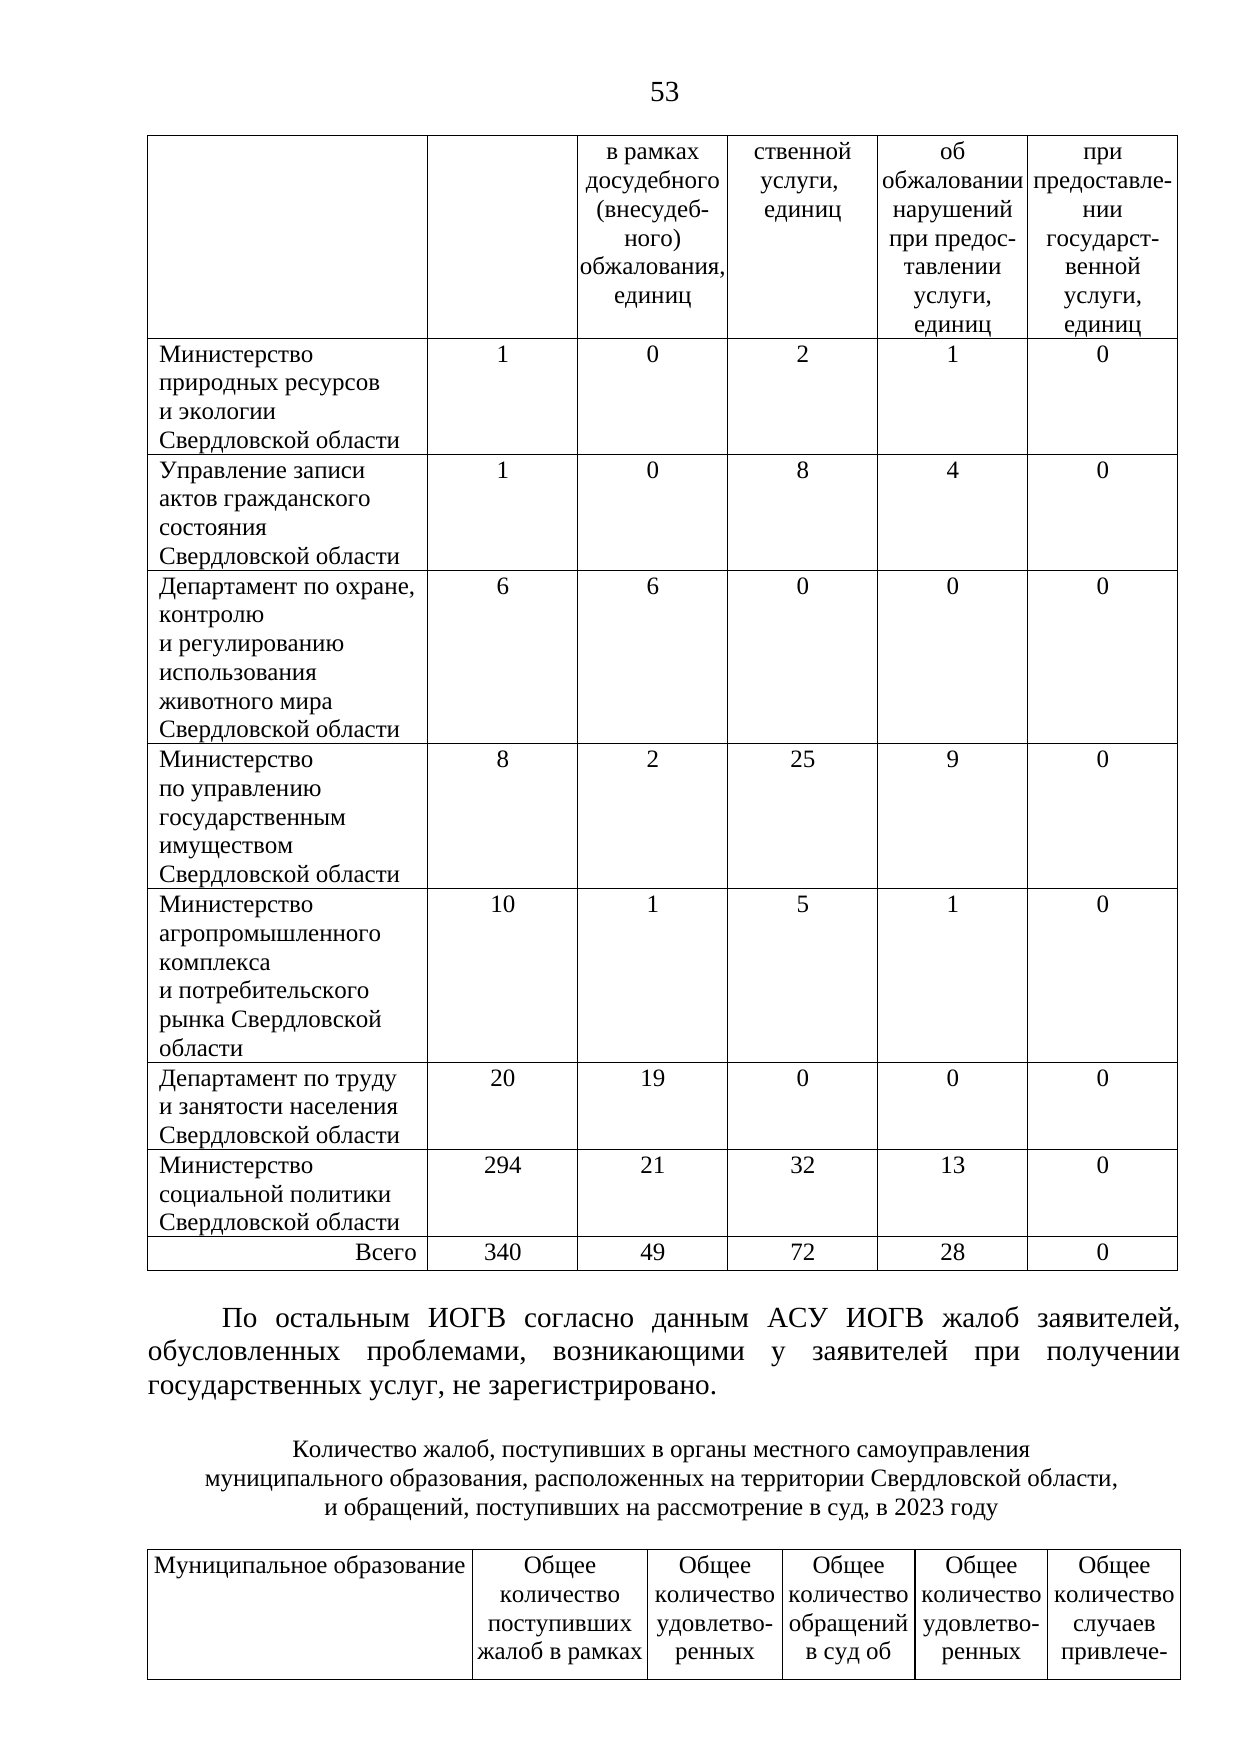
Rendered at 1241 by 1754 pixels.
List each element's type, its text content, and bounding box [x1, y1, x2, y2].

table_cell 4 [878, 455, 1027, 570]
table_cell Департамент по охране, контролю и регулированию использования животного мира Свердловской области [148, 571, 427, 743]
table_cell 0 [578, 339, 727, 454]
table_cell 0 [1028, 339, 1177, 454]
table_cell 8 [428, 744, 577, 888]
table_cell 0 [1028, 455, 1177, 570]
table_cell Всего [148, 1237, 427, 1270]
table_cell Министерство по управлению государственным имуществом Свердловской области [148, 744, 427, 888]
table_cell 25 [728, 744, 877, 888]
table_header [148, 136, 427, 338]
table_cell 0 [1028, 744, 1177, 888]
table_cell 6 [428, 571, 577, 743]
table_cell 1 [428, 339, 577, 454]
text По остальным ИОГВ согласно данным АСУ ИОГВ жалоб заявителей, обусловленных проблемами, возникающими у заявителей при получении государственных услуг, не зарегистрировано. [148, 1300, 1181, 1401]
table_cell 1 [578, 889, 727, 1062]
table_cell 5 [728, 889, 877, 1062]
table_cell Министерство социальной политики Свердловской области [148, 1150, 427, 1236]
table_cell Министерство агропромышленного комплекса и потребительского рынка Свердловской области [148, 889, 427, 1062]
table_cell 0 [728, 571, 877, 743]
table_header Общее количество удовлетво-ренных [916, 1550, 1047, 1679]
table_cell 0 [1028, 1063, 1177, 1149]
table_cell 0 [1028, 571, 1177, 743]
table_cell 13 [878, 1150, 1027, 1236]
table_cell 0 [728, 1063, 877, 1149]
table_cell 19 [578, 1063, 727, 1149]
table_header ственной услуги, единиц [728, 136, 877, 338]
table_cell 1 [878, 339, 1027, 454]
table_header Общее количество обращений в суд об [783, 1550, 914, 1679]
table_cell 0 [1028, 1150, 1177, 1236]
table_header Общее количество удовлетво-ренных [648, 1550, 782, 1679]
table_header в рамках досудебного (внесудеб-ного) обжалования, единиц [578, 136, 727, 338]
table_header об обжаловании нарушений при предос-тавлении услуги, единиц [878, 136, 1027, 338]
table_cell 8 [728, 455, 877, 570]
table_cell 0 [1028, 889, 1177, 1062]
table_cell 2 [728, 339, 877, 454]
table_cell 10 [428, 889, 577, 1062]
text Количество жалоб, поступивших в органы местного самоуправления муниципального образования, расположенных на территории Свердловской области, и обращений, поступивших на рассмотрение в суд, в 2023 году [148, 1434, 1181, 1520]
table_header Общее количество случаев привлече- [1048, 1550, 1180, 1679]
table_cell 1 [428, 455, 577, 570]
table_cell Департамент по труду и занятости населения Свердловской области [148, 1063, 427, 1149]
table_header [428, 136, 577, 338]
table_cell 9 [878, 744, 1027, 888]
table_cell 340 [428, 1237, 577, 1270]
table_cell 0 [578, 455, 727, 570]
table_cell 1 [878, 889, 1027, 1062]
table_cell 2 [578, 744, 727, 888]
table_header Общее количество поступивших жалоб в рамках [473, 1550, 647, 1679]
table_cell 21 [578, 1150, 727, 1236]
table_cell 0 [878, 571, 1027, 743]
table_cell 20 [428, 1063, 577, 1149]
table_cell 28 [878, 1237, 1027, 1270]
table_cell 294 [428, 1150, 577, 1236]
table_cell 6 [578, 571, 727, 743]
table_cell 72 [728, 1237, 877, 1270]
table_cell 0 [1028, 1237, 1177, 1270]
table_cell Министерство природных ресурсов и экологии Свердловской области [148, 339, 427, 454]
table_header Муниципальное образование [148, 1550, 472, 1679]
table_cell 0 [878, 1063, 1027, 1149]
table_cell 32 [728, 1150, 877, 1236]
table_cell 49 [578, 1237, 727, 1270]
table_cell Управление записи актов гражданского состояния Свердловской области [148, 455, 427, 570]
table_header при предоставле-нии государст-венной услуги, единиц [1028, 136, 1177, 338]
